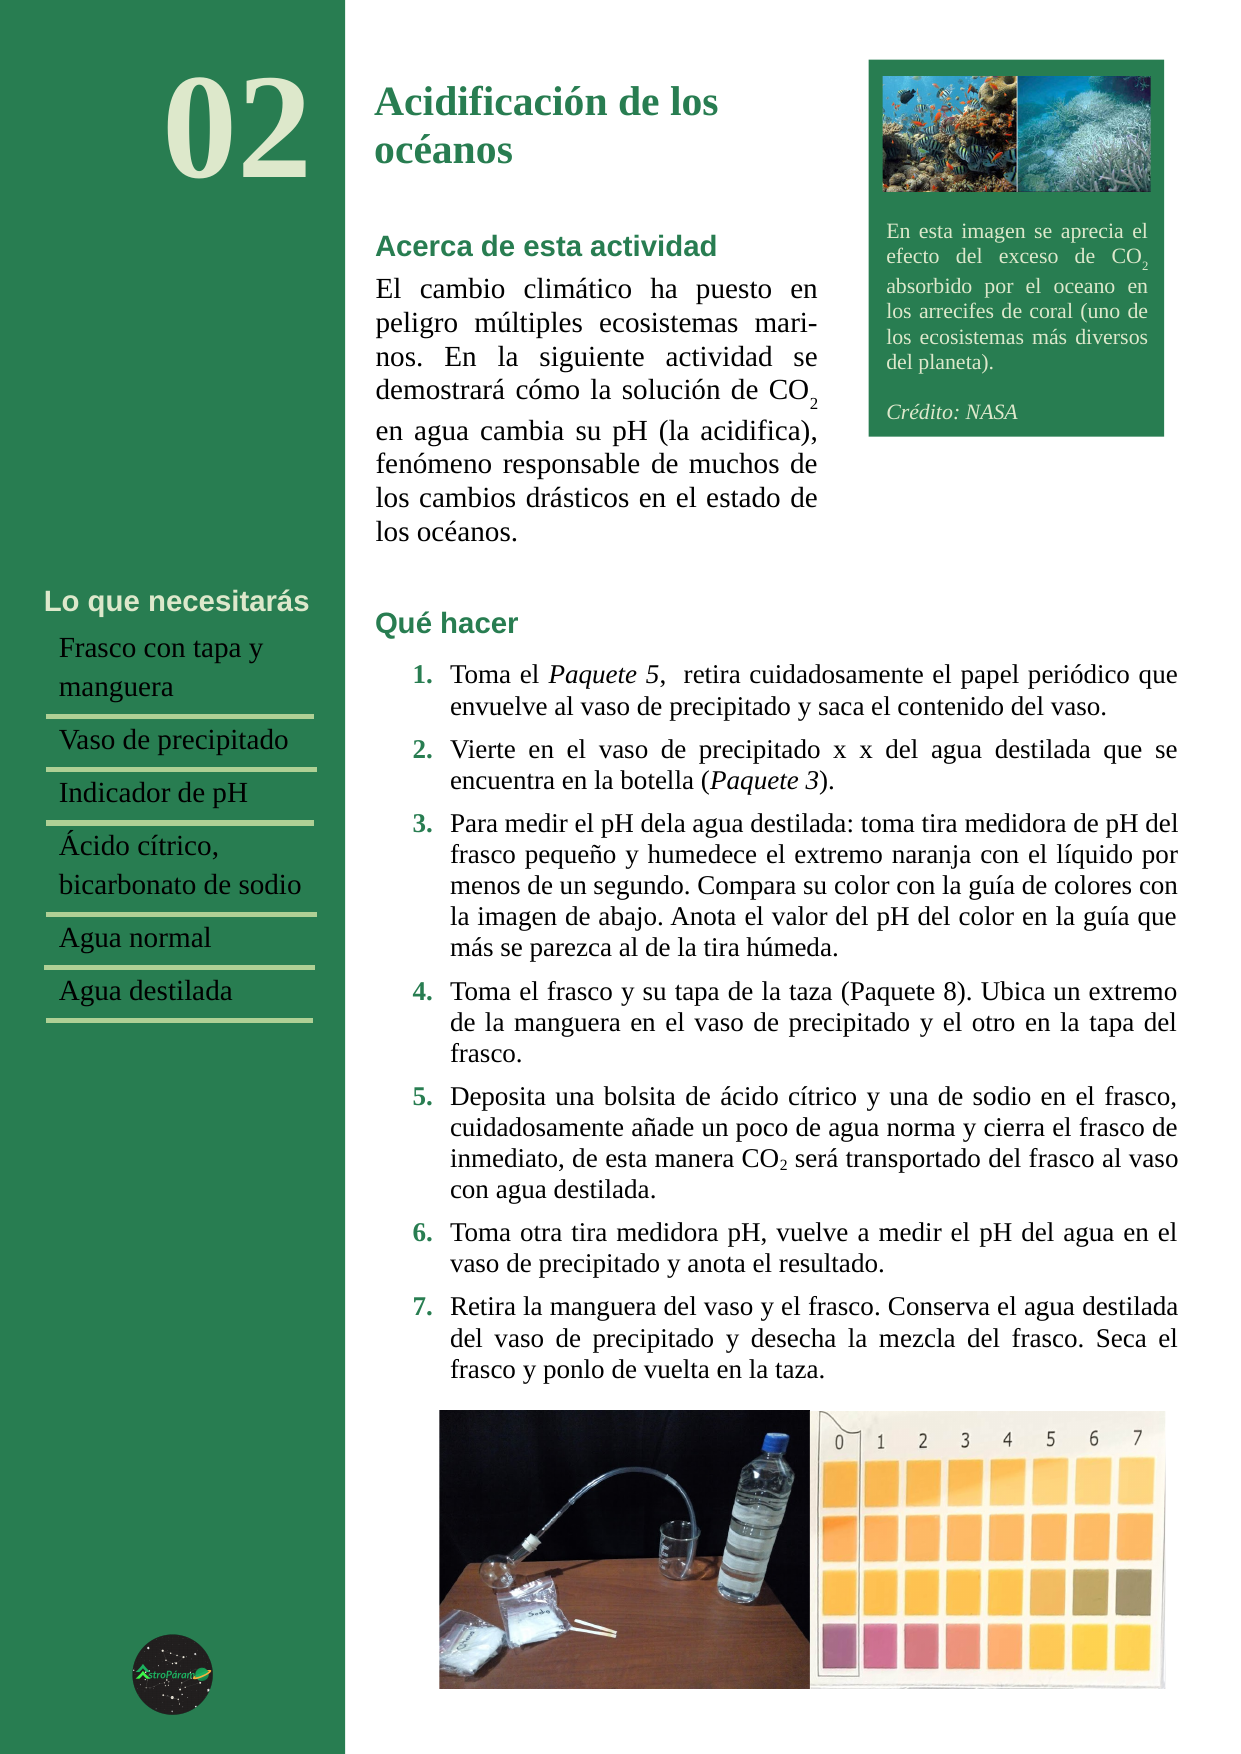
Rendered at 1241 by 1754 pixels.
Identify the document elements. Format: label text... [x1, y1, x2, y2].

subtitle Acerca de esta actividad [375, 229, 868, 263]
list Toma el Paquete 5, retira cuidadosamente el papel periódico que envuelve al vaso de precipitado y saca el contenido del vaso. [412, 659, 1179, 721]
picture [131, 1633, 214, 1716]
picture [439, 1410, 1166, 1689]
list Toma el frasco y su tapa de la taza (Paquete 8). Ubica un extremo de la manguera en el vaso de precipitado y el otro en la tapa del frasco. [412, 974, 1179, 1068]
list Deposita una bolsita de ácido cítrico y una de sodio en el frasco, cuidadosamente añade un poco de agua norma y cierra el frasco de inmediato, de esta manera CO2 será transportado del frasco al vaso con agua destilada. [412, 1080, 1179, 1204]
list Para medir el pH dela agua destilada: toma tira medidora de pH del frasco pequeño y humedece el extremo naranja con el líquido por menos de un segundo. Compara su color con la guía de colores con la imagen de abajo. Anota el valor del pH del color en la guía que más se parezca al de la tira húmeda. [412, 807, 1179, 963]
subtitle Qué hacer [375, 606, 1179, 640]
picture [882, 76, 1151, 192]
list Toma otra tira medidora pH, vuelve a medir el pH del agua en el vaso de precipitado y anota el resultado. [412, 1216, 1179, 1279]
list Retira la manguera del vaso y el frasco. Conserva el agua destilada del vaso de precipitado y desecha la mezcla del frasco. Seca el frasco y ponlo de vuelta en la taza. [412, 1291, 1179, 1384]
list Vierte en el vaso de precipitado x x del agua destilada que se encuentra en la botella (Paquete 3). [412, 733, 1179, 795]
